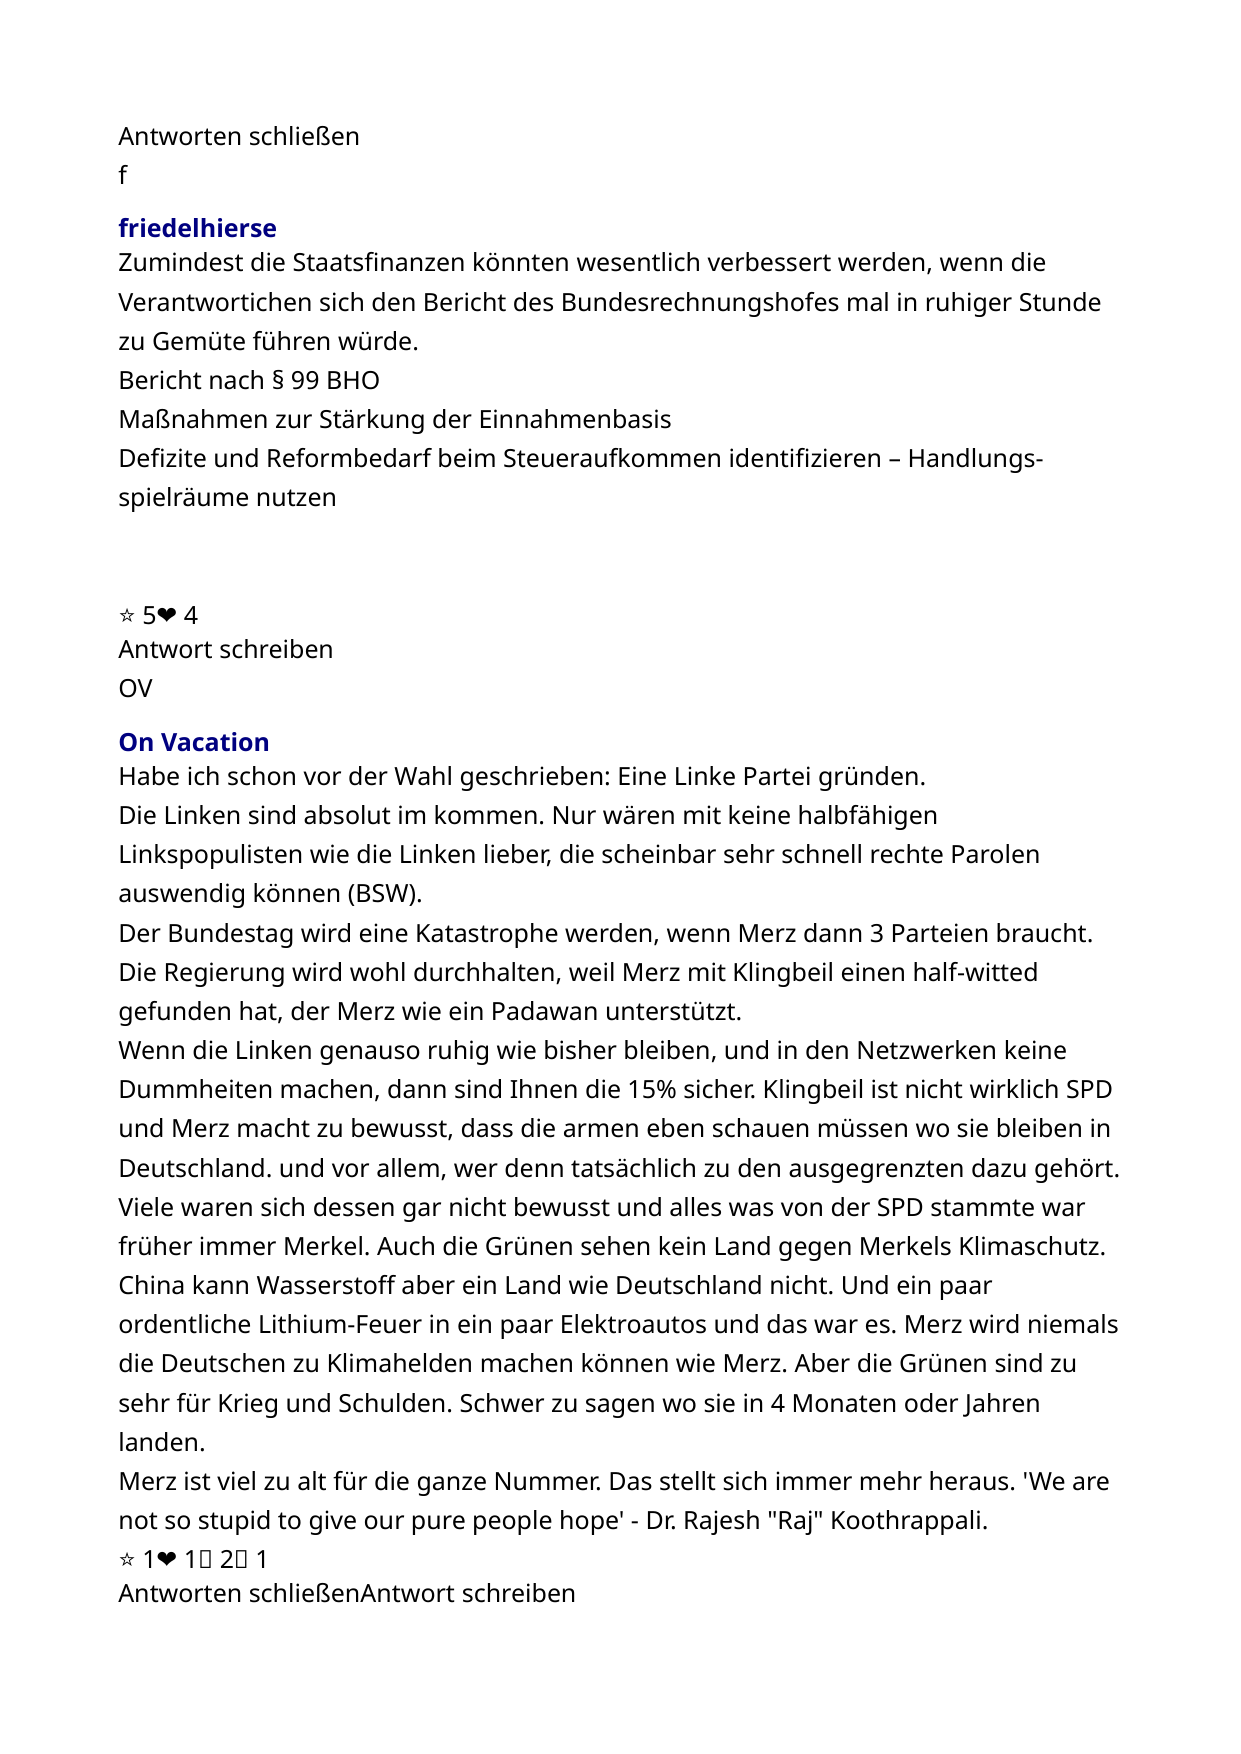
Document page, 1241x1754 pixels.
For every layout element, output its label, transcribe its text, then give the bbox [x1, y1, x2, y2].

text Habe ich schon vor der Wahl geschrieben: Eine Linke Partei gründen. [118, 759, 1122, 793]
text Die Linken sind absolut im kommen. Nur wären mit keine halbfähigen Linkspopulisten wie die Linken lieber, die scheinbar sehr schnell rechte Parolen auswendig können (BSW). [118, 798, 1122, 910]
text Antworten schließenAntwort schreiben [118, 1576, 1122, 1610]
subtitle On Vacation [118, 724, 1122, 759]
text https://www.bundesrechnungshof.de/SharedDocs/Downloads/DE/Berichte/2025/einnahmen-volltext.pdf?__blob=publicationFile&v=4 [118, 519, 1122, 592]
text Maßnahmen zur Stärkung der Einnahmenbasis Defizite und Reformbedarf beim Steueraufkommen identifizieren – Handlungs-spielräume nutzen [118, 402, 1122, 514]
text f [118, 157, 1122, 191]
subtitle friedelhierse [118, 211, 1122, 245]
text Wenn die Linken genauso ruhig wie bisher bleiben, und in den Netzwerken keine Dummheiten machen, dann sind Ihnen die 15% sicher. Klingbeil ist nicht wirklich SPD und Merz macht zu bewusst, dass die armen eben schauen müssen wo sie bleiben in Deutschland. und vor allem, wer denn tatsächlich zu den ausgegrenzten dazu gehört. Viele waren sich dessen gar nicht bewusst und alles was von der SPD stammte war früher immer Merkel. Auch die Grünen sehen kein Land gegen Merkels Klimaschutz. China kann Wasserstoff aber ein Land wie Deutschland nicht. Und ein paar ordentliche Lithium-Feuer in ein paar Elektroautos und das war es. Merz wird niemals die Deutschen zu Klimahelden machen können wie Merz. Aber die Grünen sind zu sehr für Krieg und Schulden. Schwer zu sagen wo sie in 4 Monaten oder Jahren landen. [118, 1033, 1122, 1458]
text Antwort schreiben [118, 632, 1122, 666]
text OV [118, 671, 1122, 705]
text ⭐️ 1❤️ 1🙁 2🤨 1 [118, 1542, 1122, 1576]
text Merz ist viel zu alt für die ganze Nummer. Das stellt sich immer mehr heraus. 'We are not so stupid to give our pure people hope' - Dr. Rajesh "Raj" Koothrappali. [118, 1464, 1122, 1537]
text Der Bundestag wird eine Katastrophe werden, wenn Merz dann 3 Parteien braucht. Die Regierung wird wohl durchhalten, weil Merz mit Klingbeil einen half-witted gefunden hat, der Merz wie ein Padawan unterstützt. [118, 915, 1122, 1028]
text Bericht nach § 99 BHO [118, 363, 1122, 397]
text Zumindest die Staatsfinanzen könnten wesentlich verbessert werden, wenn die Verantwortichen sich den Bericht des Bundesrechnungshofes mal in ruhiger Stunde zu Gemüte führen würde. [118, 245, 1122, 357]
text ⭐️ 5❤️ 4 [118, 598, 1122, 632]
text Antworten schließen [118, 118, 1122, 152]
